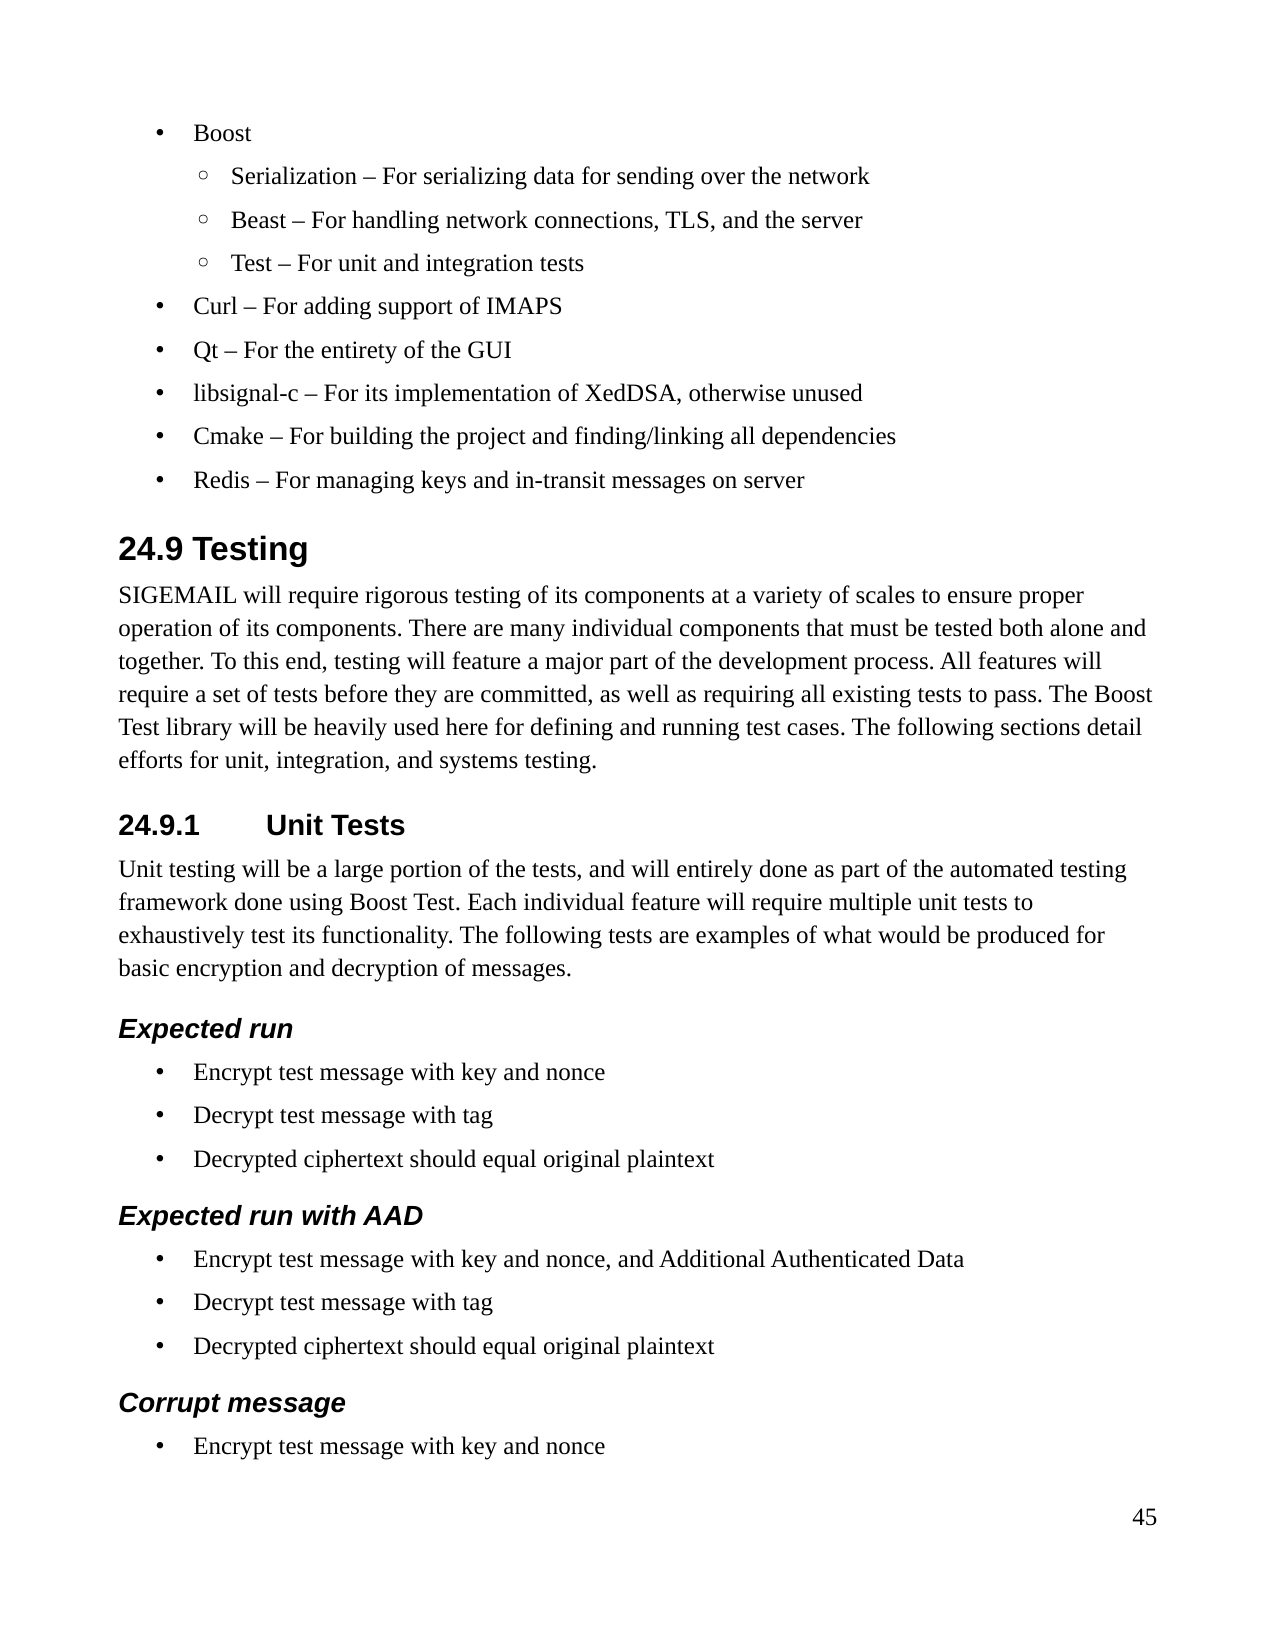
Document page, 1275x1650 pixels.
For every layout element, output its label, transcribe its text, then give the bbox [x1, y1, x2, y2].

list Serialization – For serializing data for sending over the network [193, 161, 1157, 190]
list Cmake – For building the project and finding/linking all dependencies [156, 421, 1157, 450]
list Decrypt test message with tag [156, 1287, 1157, 1316]
list Redis – For managing keys and in-transit messages on server [156, 465, 1157, 493]
subtitle Corrupt message [118, 1387, 1157, 1418]
list Decrypted ciphertext should equal original plaintext [156, 1331, 1157, 1359]
list Encrypt test message with key and nonce [156, 1431, 1157, 1460]
subtitle Unit Tests [118, 807, 1157, 841]
list Encrypt test message with key and nonce [156, 1057, 1157, 1086]
subtitle Expected run with AAD [118, 1200, 1157, 1232]
subtitle Expected run [118, 1013, 1157, 1045]
list Encrypt test message with key and nonce, and Additional Authenticated Data [156, 1244, 1157, 1273]
text SIGEMAIL will require rigorous testing of its components at a variety of scales to ensure proper operation of its components. There are many individual components that must be tested both alone and together. To this end, testing will feature a major part of the development process. All features will require a set of tests before they are committed, as well as requiring all existing tests to pass. The Boost Test library will be heavily used here for defining and running test cases. The following sections detail efforts for unit, integration, and systems testing. [118, 580, 1157, 774]
subtitle Testing [118, 529, 1157, 568]
list Test – For unit and integration tests [193, 248, 1157, 277]
list Qt – For the entirety of the GUI [156, 335, 1157, 363]
text Unit testing will be a large portion of the tests, and will entirely done as part of the automated testing framework done using Boost Test. Each individual feature will require multiple unit tests to exhaustively test its functionality. The following tests are examples of what would be produced for basic encryption and decryption of messages. [118, 854, 1157, 981]
list Boost [156, 118, 1157, 147]
list Decrypt test message with tag [156, 1101, 1157, 1129]
list Beast – For handling network connections, TLS, and the server [193, 205, 1157, 233]
list Decrypted ciphertext should equal original plaintext [156, 1144, 1157, 1173]
list Curl – For adding support of IMAPS [156, 291, 1157, 320]
list libsignal-c – For its implementation of XedDSA, otherwise unused [156, 378, 1157, 407]
